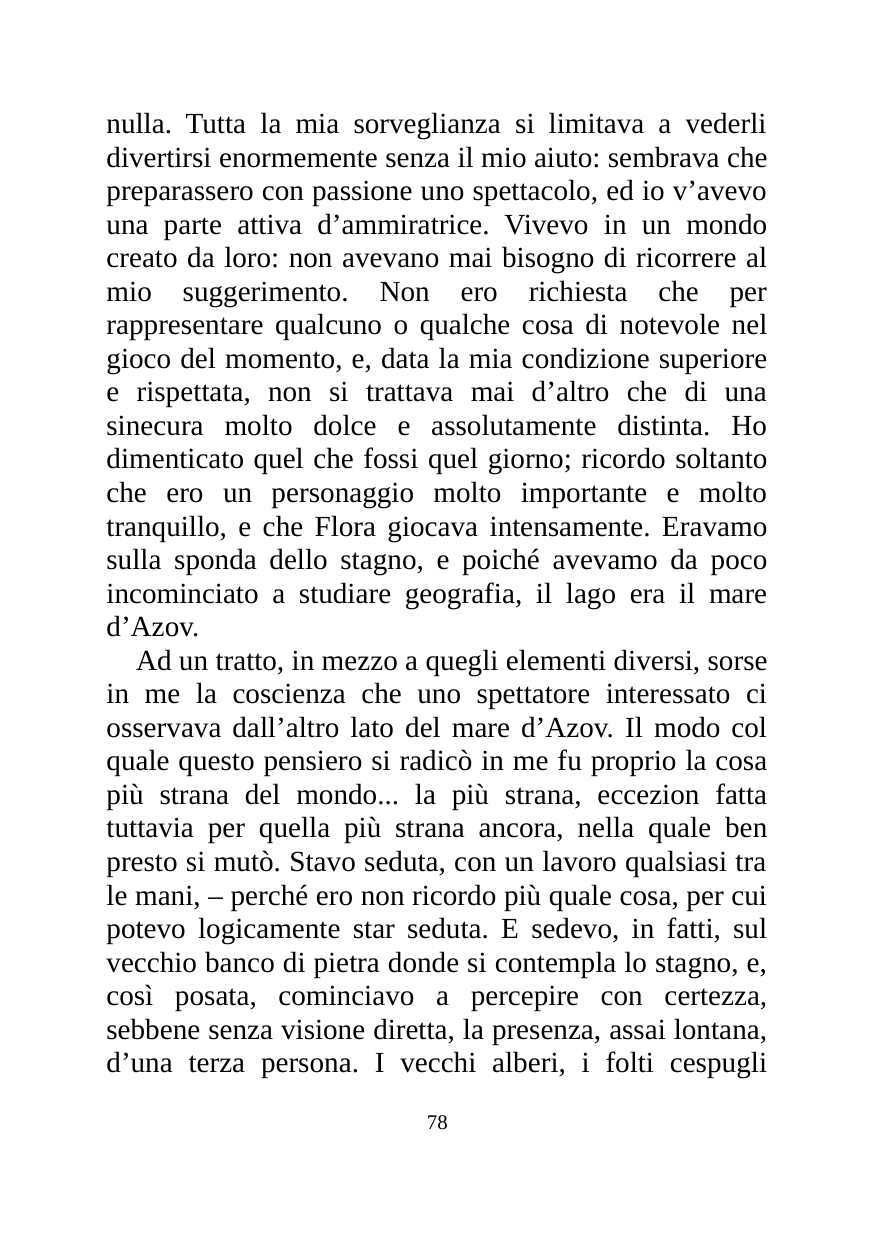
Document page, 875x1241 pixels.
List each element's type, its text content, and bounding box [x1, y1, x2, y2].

text nulla. Tutta la mia sorveglianza si limitava a vederli divertirsi enormemente senza il mio aiuto: sembrava che preparassero con passione uno spettacolo, ed io v’avevo una parte attiva d’ammiratrice. Vivevo in un mondo creato da loro: non avevano mai bisogno di ricorrere al mio suggerimento. Non ero richiesta che per rappresentare qualcuno o qualche cosa di notevole nel gioco del momento, e, data la mia condizione superiore e rispettata, non si trattava mai d’altro che di una sinecura molto dolce e assolutamente distinta. Ho dimenticato quel che fossi quel giorno; ricordo soltanto che ero un personaggio molto importante e molto tranquillo, e che Flora giocava intensamente. Eravamo sulla sponda dello stagno, e poiché avevamo da poco incominciato a studiare geografia, il lago era il mare d’Azov. [106, 106, 768, 643]
text Ad un tratto, in mezzo a quegli elementi diversi, sorse in me la coscienza che uno spettatore interessato ci osservava dall’altro lato del mare d’Azov. Il modo col quale questo pensiero si radicò in me fu proprio la cosa più strana del mondo... la più strana, eccezion fatta tuttavia per quella più strana ancora, nella quale ben presto si mutò. Stavo seduta, con un lavoro qualsiasi tra le mani, – perché ero non ricordo più quale cosa, per cui potevo logicamente star seduta. E sedevo, in fatti, sul vecchio banco di pietra donde si contempla lo stagno, e, così posata, cominciavo a percepire con certezza, sebbene senza visione diretta, la presenza, assai lontana, d’una terza persona. I vecchi alberi, i folti cespugli [106, 643, 768, 1079]
